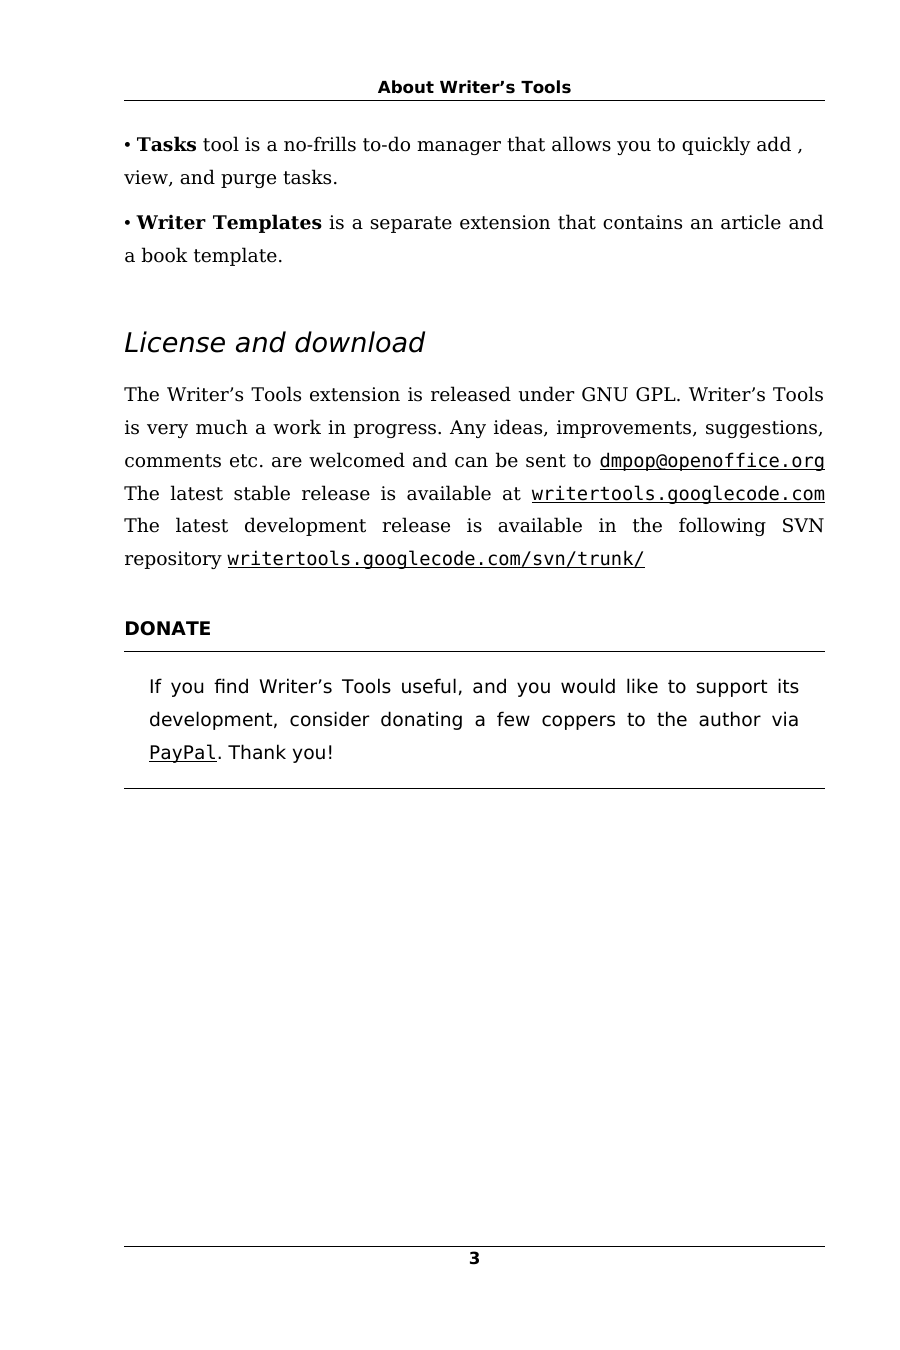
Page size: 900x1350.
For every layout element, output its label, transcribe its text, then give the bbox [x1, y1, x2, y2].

subtitle License and download [124, 328, 825, 359]
text DONATE [124, 618, 825, 640]
text If you find Writer’s Tools useful, and you would like to support its development, consider donating a few coppers to the author via PayPal. Thank you! [124, 652, 825, 788]
text The Writer’s Tools extension is released under GNU GPL. Writer’s Tools is very much a work in progress. Any ideas, improvements, suggestions, comments etc. are welcomed and can be sent to dmpop@openoffice.org The latest stable release is available at writertools.googlecode.com The latest development release is available in the following SVN repository writertools.googlecode.com/svn/trunk/ [124, 384, 825, 570]
list Tasks tool is a no-frills to-do manager that allows you to quickly add , view, and purge tasks. [124, 134, 825, 189]
list Writer Templates is a separate extension that contains an article and a book template. [124, 212, 825, 267]
